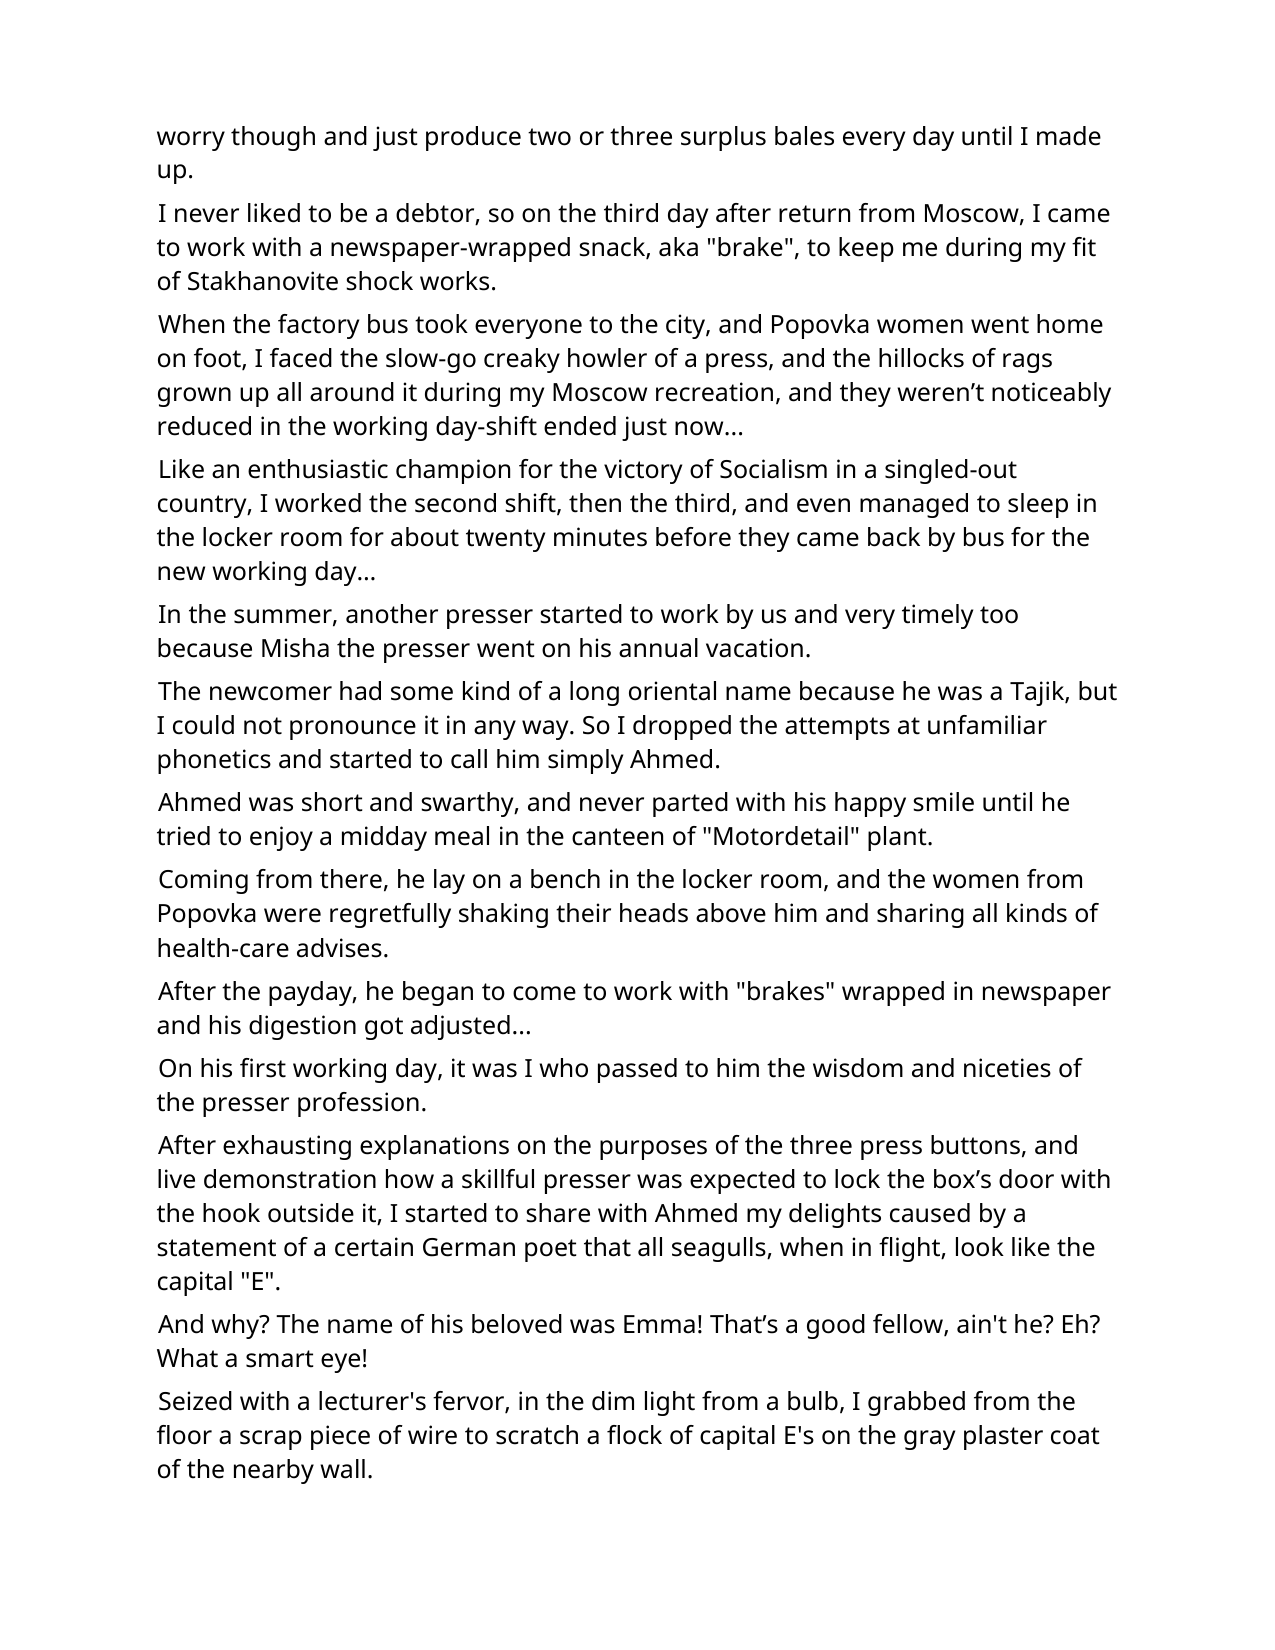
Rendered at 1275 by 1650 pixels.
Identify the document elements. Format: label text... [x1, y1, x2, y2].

text I never liked to be a debtor, so on the third day after return from Moscow, I came to work with a newspaper-wrapped snack, aka "brake", to keep me during my fit of Stakhanovite shock works. [156, 195, 1118, 297]
text In the summer, another presser started to work by us and very timely too because Misha the presser went on his annual vacation. [156, 597, 1118, 665]
text On his first working day, it was I who passed to him the wisdom and niceties of the presser profession. [156, 1050, 1118, 1118]
text worry though and just produce two or three surplus bales every day until I made up. [156, 118, 1118, 186]
text When the factory bus took everyone to the city, and Popovka women went home on foot, I faced the slow-go creaky howler of a press, and the hillocks of rags grown up all around it during my Moscow recreation, and they weren’t noticeably reduced in the working day-shift ended just now... [156, 306, 1118, 443]
text After exhausting explanations on the purposes of the three press buttons, and live demonstration how a skillful presser was expected to lock the box’s door with the hook outside it, I started to share with Ahmed my delights caused by a statement of a certain German poet that all seagulls, when in flight, look like the capital "E". [156, 1127, 1118, 1298]
text And why? The name of his beloved was Emma! That’s a good fellow, ain't he? Eh? What a smart eye! [156, 1307, 1118, 1375]
text Seized with a lecturer's fervor, in the dim light from a bulb, I grabbed from the floor a scrap piece of wire to scratch a flock of capital E's on the gray plaster coat of the nearby wall. [156, 1384, 1118, 1486]
text The newcomer had some kind of a long oriental name because he was a Tajik, but I could not pronounce it in any way. So I dropped the attempts at unfamiliar phonetics and started to call him simply Ahmed. [156, 674, 1118, 776]
text Ahmed was short and swarthy, and never parted with his happy smile until he tried to enjoy a midday meal in the canteen of "Motordetail" plant. [156, 785, 1118, 853]
text After the payday, he began to come to work with "brakes" wrapped in newspaper and his digestion got adjusted... [156, 973, 1118, 1041]
text Like an enthusiastic champion for the victory of Socialism in a singled-out country, I worked the second shift, then the third, and even managed to sleep in the locker room for about twenty minutes before they came back by bus for the new working day… [156, 452, 1118, 588]
text Coming from there, he lay on a bench in the locker room, and the women from Popovka were regretfully shaking their heads above him and sharing all kinds of health-care advises. [156, 862, 1118, 964]
